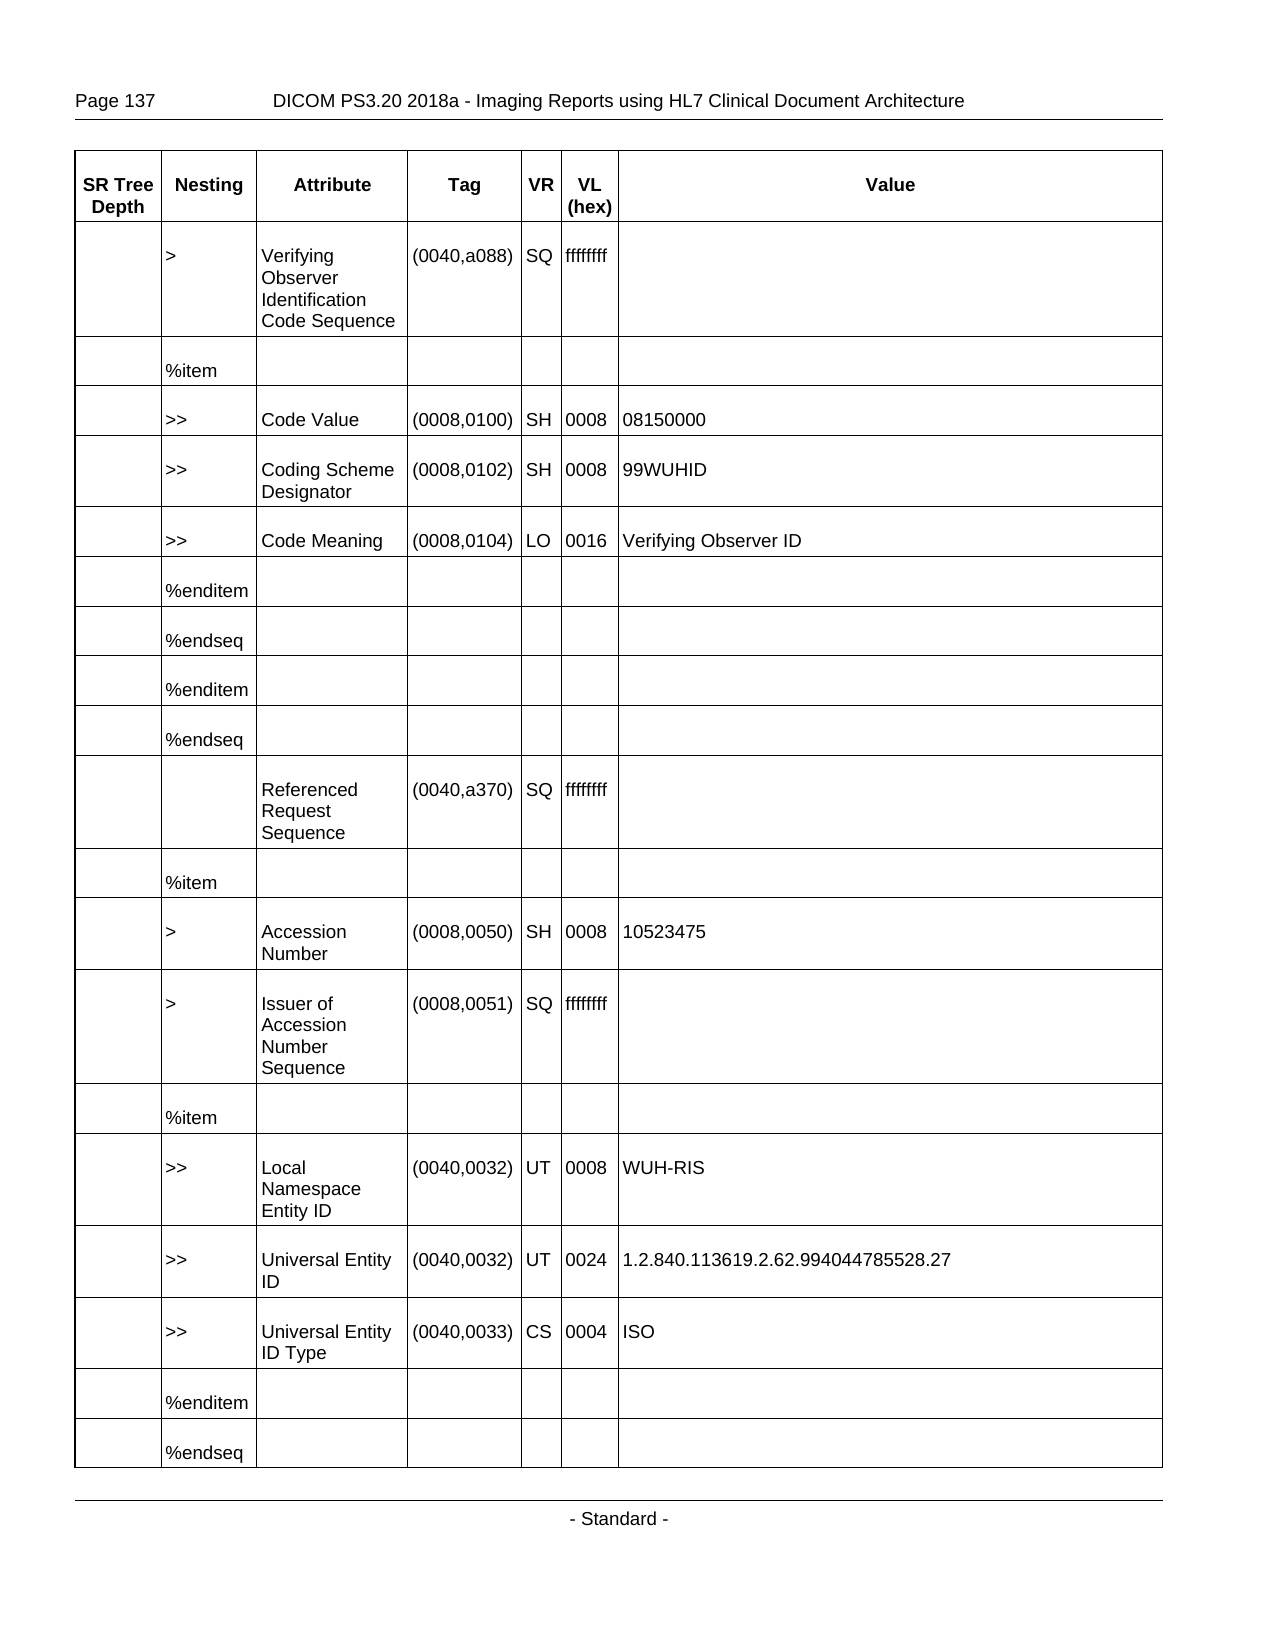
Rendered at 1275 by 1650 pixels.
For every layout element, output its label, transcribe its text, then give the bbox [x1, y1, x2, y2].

table_cell [76, 970, 161, 1083]
table_cell [257, 849, 407, 897]
table_cell 0004 [562, 1298, 618, 1368]
table_cell 10523475 [619, 898, 1162, 968]
table_cell Verifying Observer Identification Code Sequence [257, 222, 407, 336]
table_cell Issuer of Accession Number Sequence [257, 970, 407, 1083]
table_cell [522, 849, 561, 897]
table_cell [408, 1419, 521, 1467]
table_cell [522, 607, 561, 655]
table_cell [619, 849, 1162, 897]
table_cell [76, 898, 161, 968]
table_cell [522, 1369, 561, 1417]
table_cell [76, 222, 161, 336]
table_cell (0040,0033) [408, 1298, 521, 1368]
table_cell LO [522, 507, 561, 556]
table_cell [408, 607, 521, 655]
table_cell [76, 1134, 161, 1225]
table_cell (0040,0032) [408, 1226, 521, 1297]
table_cell (0040,0032) [408, 1134, 521, 1225]
table_cell [619, 656, 1162, 705]
table_cell >> [162, 386, 256, 435]
table_cell [257, 1084, 407, 1132]
table_cell [257, 706, 407, 755]
table_cell (0008,0050) [408, 898, 521, 968]
table_cell [522, 337, 561, 385]
table_cell [76, 1226, 161, 1297]
table_cell [76, 1419, 161, 1467]
table_header SR Tree Depth [76, 151, 161, 221]
table_cell (0040,a088) [408, 222, 521, 336]
table_cell %item [162, 1084, 256, 1132]
table_cell [76, 607, 161, 655]
table_cell SQ [522, 756, 561, 847]
table_cell [619, 607, 1162, 655]
table_cell [76, 849, 161, 897]
table_cell UT [522, 1226, 561, 1297]
table_cell 99WUHID [619, 436, 1162, 506]
table_cell >> [162, 1226, 256, 1297]
table_cell [257, 656, 407, 705]
table_cell [522, 1419, 561, 1467]
table_cell WUH-RIS [619, 1134, 1162, 1225]
table_cell [76, 1084, 161, 1132]
table_cell [562, 1369, 618, 1417]
table_cell [76, 656, 161, 705]
table_cell >> [162, 507, 256, 556]
table_cell [76, 436, 161, 506]
table_cell [619, 1084, 1162, 1132]
table_cell [562, 607, 618, 655]
table_cell [408, 849, 521, 897]
table_cell Universal Entity ID Type [257, 1298, 407, 1368]
table_cell [619, 1369, 1162, 1417]
table_cell [257, 1369, 407, 1417]
table_cell [619, 1419, 1162, 1467]
table_cell (0008,0102) [408, 436, 521, 506]
table_cell [76, 756, 161, 847]
table_cell Local Namespace Entity ID [257, 1134, 407, 1225]
table_cell (0008,0051) [408, 970, 521, 1083]
table_cell (0040,a370) [408, 756, 521, 847]
table_cell [76, 1298, 161, 1368]
table_cell [562, 557, 618, 606]
table_cell [522, 1084, 561, 1132]
table_cell [619, 222, 1162, 336]
table_cell Universal Entity ID [257, 1226, 407, 1297]
table_cell [408, 1084, 521, 1132]
table_cell [562, 337, 618, 385]
table_cell [76, 557, 161, 606]
table_cell [408, 557, 521, 606]
table_cell 0008 [562, 386, 618, 435]
table_cell [619, 756, 1162, 847]
table_cell Code Value [257, 386, 407, 435]
table_cell 0024 [562, 1226, 618, 1297]
table_cell 08150000 [619, 386, 1162, 435]
table_cell [619, 970, 1162, 1083]
table_cell SH [522, 898, 561, 968]
table_cell [76, 337, 161, 385]
table_cell > [162, 970, 256, 1083]
table_cell [522, 656, 561, 705]
table_cell [619, 557, 1162, 606]
table_cell Referenced Request Sequence [257, 756, 407, 847]
table_cell %endseq [162, 607, 256, 655]
table_cell [619, 706, 1162, 755]
table_cell Accession Number [257, 898, 407, 968]
table_cell [562, 656, 618, 705]
table_cell [408, 1369, 521, 1417]
table_header VL (hex) [562, 151, 618, 221]
table_cell 0008 [562, 898, 618, 968]
table_header Value [619, 151, 1162, 221]
table_cell [257, 337, 407, 385]
table_cell %enditem [162, 1369, 256, 1417]
table_cell SQ [522, 222, 561, 336]
table_cell 1.2.840.113619.2.62.994044785528.27 [619, 1226, 1162, 1297]
table_cell > [162, 222, 256, 336]
table_cell [408, 706, 521, 755]
table_cell Code Meaning [257, 507, 407, 556]
table_cell [562, 1084, 618, 1132]
table_cell >> [162, 436, 256, 506]
table_cell > [162, 898, 256, 968]
table_cell %endseq [162, 706, 256, 755]
table_header Attribute [257, 151, 407, 221]
table_cell ffffffff [562, 222, 618, 336]
table_cell [257, 1419, 407, 1467]
table_cell [522, 706, 561, 755]
table_cell SH [522, 386, 561, 435]
table_cell [257, 607, 407, 655]
table_cell %enditem [162, 656, 256, 705]
table_cell 0008 [562, 436, 618, 506]
table_cell Verifying Observer ID [619, 507, 1162, 556]
table_cell CS [522, 1298, 561, 1368]
table_cell 0008 [562, 1134, 618, 1225]
table_cell SH [522, 436, 561, 506]
table_cell [522, 557, 561, 606]
table_cell [76, 1369, 161, 1417]
table_cell ISO [619, 1298, 1162, 1368]
table_cell [76, 386, 161, 435]
table_cell %item [162, 849, 256, 897]
table_cell 0016 [562, 507, 618, 556]
table_header Nesting [162, 151, 256, 221]
table_cell [562, 849, 618, 897]
table_cell [76, 507, 161, 556]
table_cell [162, 756, 256, 847]
table_cell Coding Scheme Designator [257, 436, 407, 506]
table_cell [76, 706, 161, 755]
table_cell [619, 337, 1162, 385]
table_cell %endseq [162, 1419, 256, 1467]
table_header VR [522, 151, 561, 221]
table_cell SQ [522, 970, 561, 1083]
table_cell >> [162, 1134, 256, 1225]
table_cell %item [162, 337, 256, 385]
table_cell [257, 557, 407, 606]
table_cell [562, 706, 618, 755]
table_cell [408, 337, 521, 385]
table_header Tag [408, 151, 521, 221]
table_cell UT [522, 1134, 561, 1225]
table_cell [408, 656, 521, 705]
table_cell ffffffff [562, 756, 618, 847]
table_cell (0008,0100) [408, 386, 521, 435]
table_cell %enditem [162, 557, 256, 606]
table_cell >> [162, 1298, 256, 1368]
table_cell ffffffff [562, 970, 618, 1083]
table_cell [562, 1419, 618, 1467]
table_cell (0008,0104) [408, 507, 521, 556]
